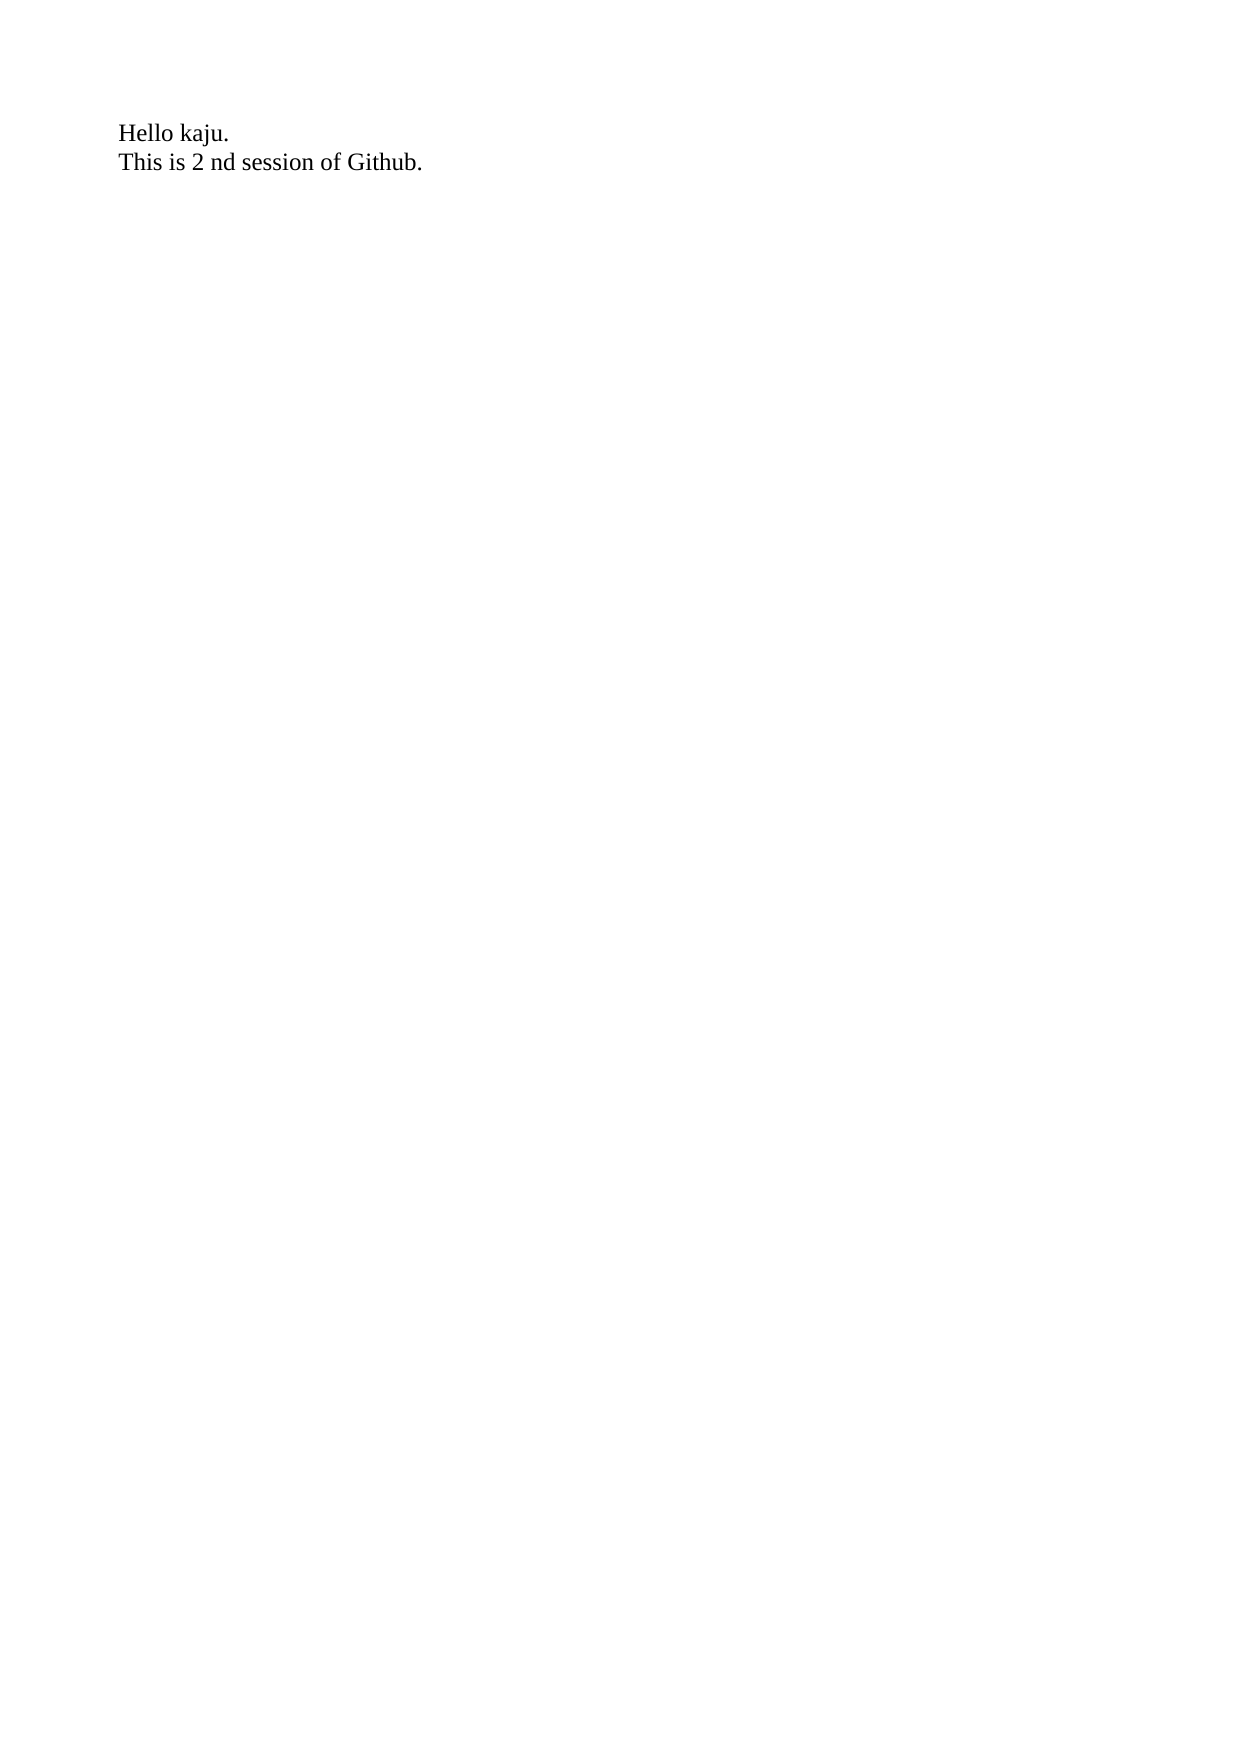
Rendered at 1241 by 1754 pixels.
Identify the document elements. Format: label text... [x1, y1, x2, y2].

text Hello kaju. [118, 118, 1122, 147]
text This is 2 nd session of Github. [118, 147, 1122, 176]
